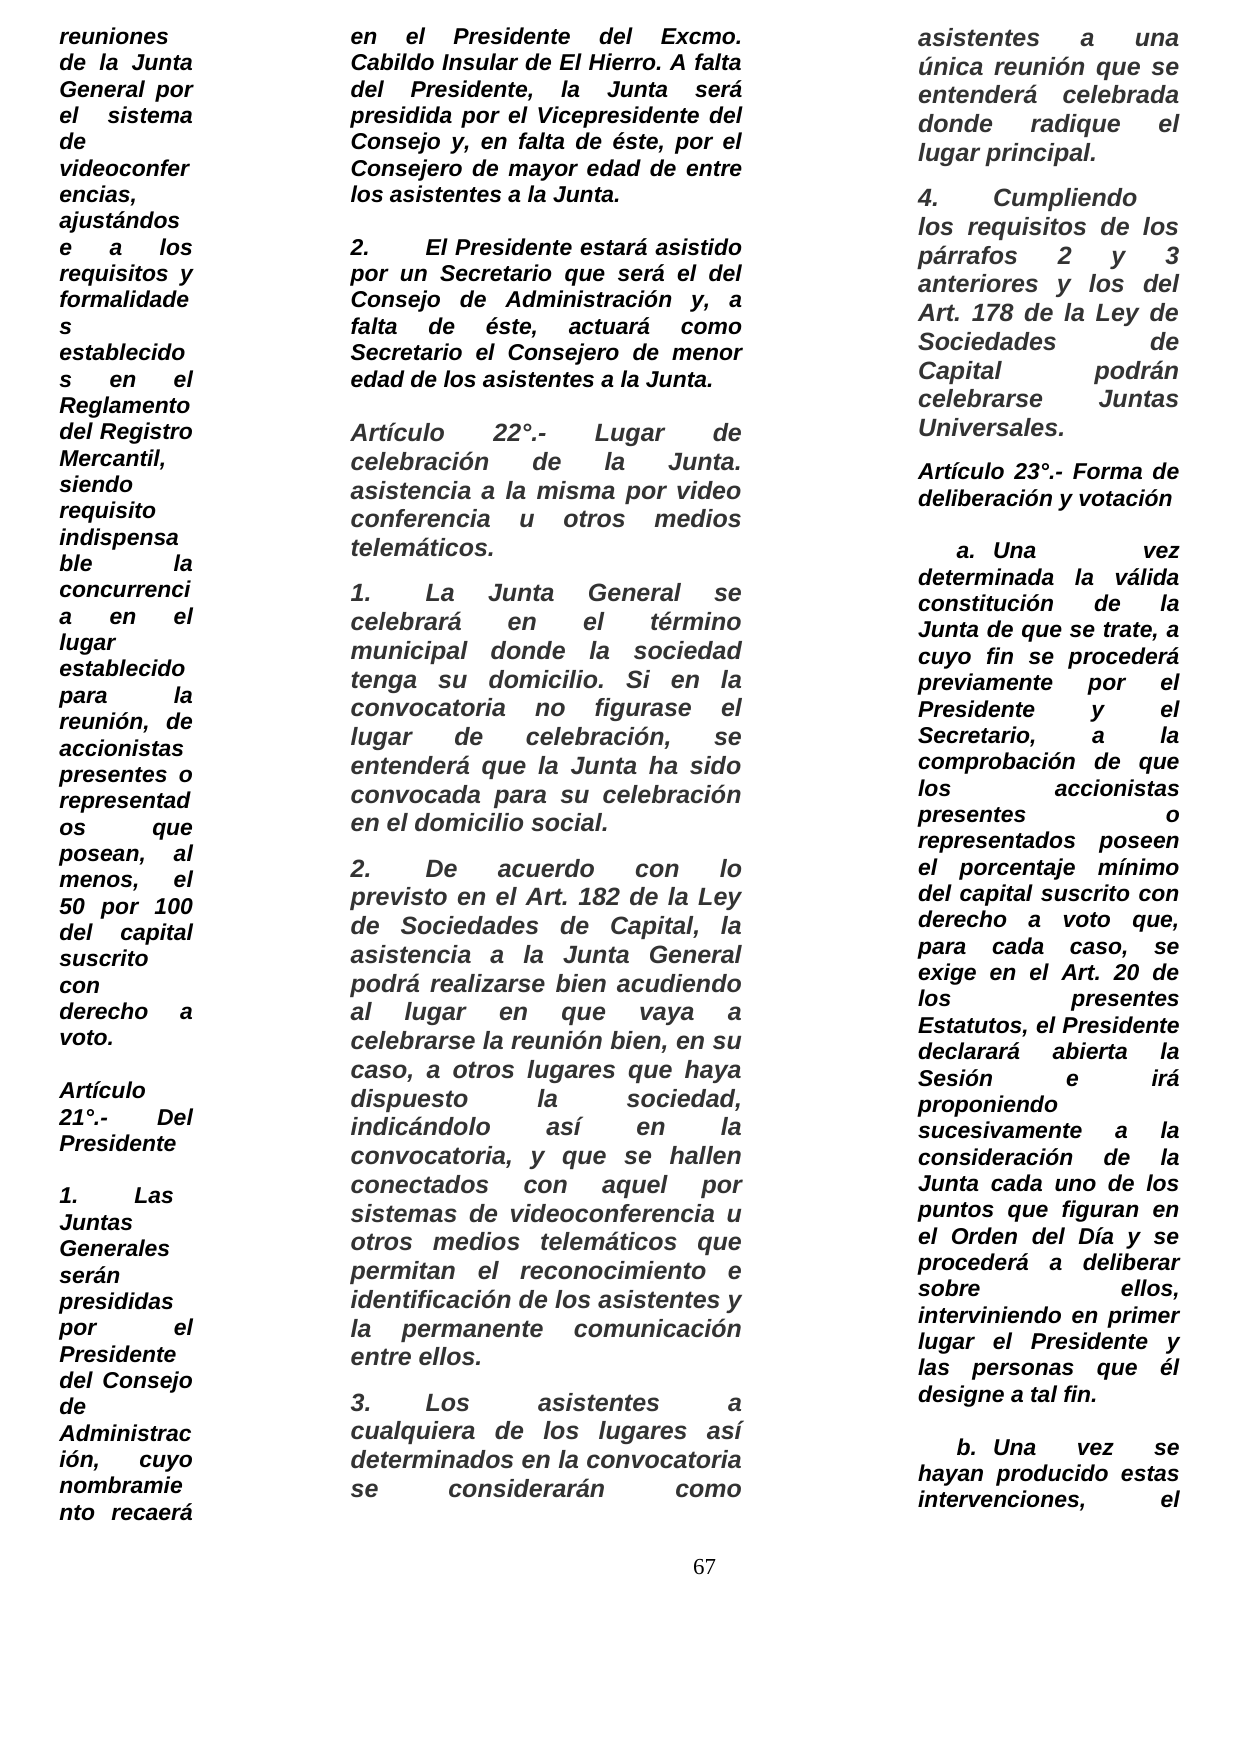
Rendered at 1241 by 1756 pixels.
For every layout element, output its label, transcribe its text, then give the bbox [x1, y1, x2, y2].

text reuniones de la Junta General por el sistema de videoconferencias, ajustándose a los requisitos y formalidades establecidos en el Reglamento del Registro Mercantil, siendo requisito indispensable la concurrencia en el lugar establecido para la reunión, de accionistas presentes o representados que posean, al menos, el 50 por 100 del capital suscrito con derecho a voto. [59, 23, 195, 1051]
list asistentes a una única reunión que se entenderá celebrada donde radique el lugar principal. [918, 23, 1182, 167]
list El Presidente estará asistido por un Secretario que será el del Consejo de Administración y, a falta de éste, actuará como Secretario el Consejero de menor edad de los asistentes a la Junta. [350, 234, 744, 392]
list Cumpliendo los requisitos de los párrafos 2 y 3 anteriores y los del Art. 178 de la Ley de Sociedades de Capital podrán celebrarse Juntas Universales. [918, 183, 1182, 442]
text Artículo 22°.- Lugar de celebración de la Junta. asistencia a la misma por video conferencia u otros medios telemáticos. [350, 418, 744, 562]
text Artículo 23°.- Forma de deliberación y votación [918, 458, 1182, 511]
list en el Presidente del Excmo. Cabildo Insular de El Hierro. A falta del Presidente, la Junta será presidida por el Vicepresidente del Consejo y, en falta de éste, por el Consejero de mayor edad de entre los asistentes a la Junta. [350, 23, 744, 207]
list Los asistentes a cualquiera de los lugares así determinados en la convocatoria se considerarán como [350, 1388, 744, 1503]
list La Junta General se celebrará en el término municipal donde la sociedad tenga su domicilio. Si en la convocatoria no figurase el lugar de celebración, se entenderá que la Junta ha sido convocada para su celebración en el domicilio social. [350, 578, 744, 837]
text Artículo 21°.- Del Presidente [59, 1077, 195, 1156]
list Una vez se hayan producido estas intervenciones, el [918, 1433, 1182, 1512]
list De acuerdo con lo previsto en el Art. 182 de la Ley de Sociedades de Capital, la asistencia a la Junta General podrá realizarse bien acudiendo al lugar en que vaya a celebrarse la reunión bien, en su caso, a otros lugares que haya dispuesto la sociedad, indicándolo así en la convocatoria, y que se hallen conectados con aquel por sistemas de videoconferencia u otros medios telemáticos que permitan el reconocimiento e identificación de los asistentes y la permanente comunicación entre ellos. [350, 854, 744, 1371]
list Las Juntas Generales serán presididas por el Presidente del Consejo de Administración, cuyo nombramiento recaerá [59, 1182, 195, 1525]
list Una vez determinada la válida constitución de la Junta de que se trate, a cuyo fin se procederá previamente por el Presidente y el Secretario, a la comprobación de que los accionistas presentes o representados poseen el porcentaje mínimo del capital suscrito con derecho a voto que, para cada caso, se exige en el Art. 20 de los presentes Estatutos, el Presidente declarará abierta la Sesión e irá proponiendo sucesivamente a la consideración de la Junta cada uno de los puntos que figuran en el Orden del Día y se procederá a deliberar sobre ellos, interviniendo en primer lugar el Presidente y las personas que él designe a tal fin. [918, 537, 1182, 1407]
